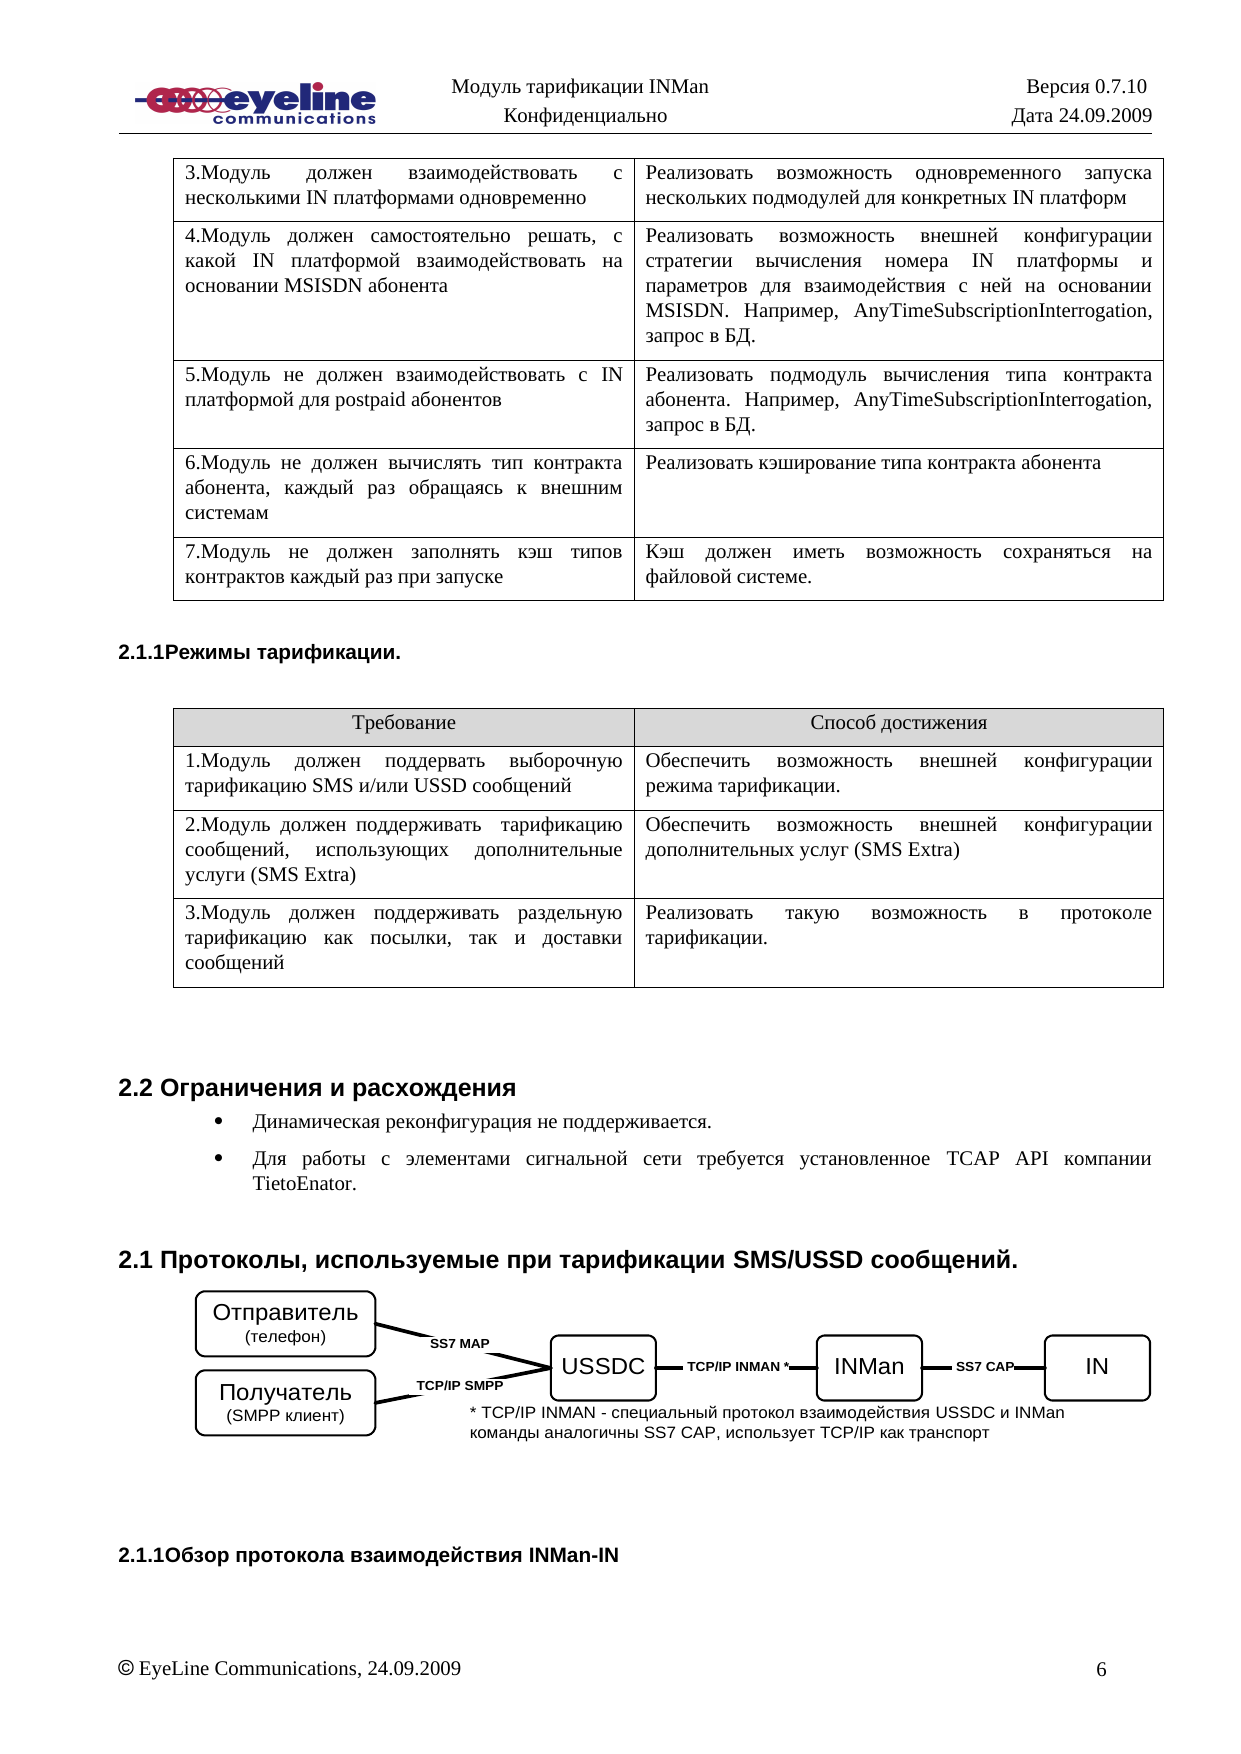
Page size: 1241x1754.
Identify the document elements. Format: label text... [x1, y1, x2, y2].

table_header Способ достижения [635, 709, 1163, 746]
table_cell Реализовать возможность одновременного запуска нескольких подмодулей для конкретных IN платформ [635, 159, 1163, 221]
table_cell Реализовать такую возможность в протоколе тарификации. [635, 899, 1163, 987]
list Для работы с элементами сигнальной сети требуется установленное TCAP API компании TietoEnator. [215, 1145, 1151, 1195]
subtitle Протоколы, используемые при тарификации SMS/USSD сообщений. [118, 1245, 1151, 1274]
table_cell Обеспечить возможность внешней конфигурации режима тарификации. [635, 747, 1163, 810]
table_cell Модуль должен поддерживать тарификацию сообщений, использующих дополнительные услуги (SMS Extra) [174, 811, 634, 898]
table_cell Модуль не должен вычислять тип контракта абонента, каждый раз обращаясь к внешним системам [174, 449, 634, 537]
table_cell Обеспечить возможность внешней конфигурации дополнительных услуг (SMS Extra) [635, 811, 1163, 898]
subtitle Ограничения и расхождения [118, 1073, 1151, 1102]
table_cell Модуль должен взаимодействовать с несколькими IN платформами одновременно [174, 159, 634, 221]
subtitle Обзор протокола взаимодействия INMan-IN [118, 1542, 1151, 1567]
table_cell Модуль должен поддерживать раздельную тарификацию как посылки, так и доставки сообщений [174, 899, 634, 987]
table_cell Кэш должен иметь возможность сохраняться на файловой системе. [635, 538, 1163, 600]
list Динамическая реконфигурация не поддерживается. [215, 1108, 1151, 1133]
table_cell Модуль должен самостоятельно решать, с какой IN платформой взаимодействовать на основании MSISDN абонента [174, 222, 634, 360]
table_cell Реализовать возможность внешней конфигурации стратегии вычисления номера IN платформы и параметров для взаимодействия с ней на основании MSISDN. Например, AnyTimeSubscriptionInterrogation, запрос в БД. [635, 222, 1163, 360]
table_cell Модуль должен поддервать выборочную тарификацию SMS и/или USSD сообщений [174, 747, 634, 810]
table_cell Реализовать кэширование типа контракта абонента [635, 449, 1163, 537]
table_cell Реализовать подмодуль вычисления типа контракта абонента. Например, AnyTimeSubscriptionInterrogation, запрос в БД. [635, 361, 1163, 448]
subtitle Режимы тарификации. [118, 639, 1151, 664]
table_cell Модуль не должен взаимодействовать с IN платформой для postpaid абонентов [174, 361, 634, 448]
table_header Требование [174, 709, 634, 746]
picture [135, 82, 376, 124]
table_cell Модуль не должен заполнять кэш типов контрактов каждый раз при запуске [174, 538, 634, 600]
